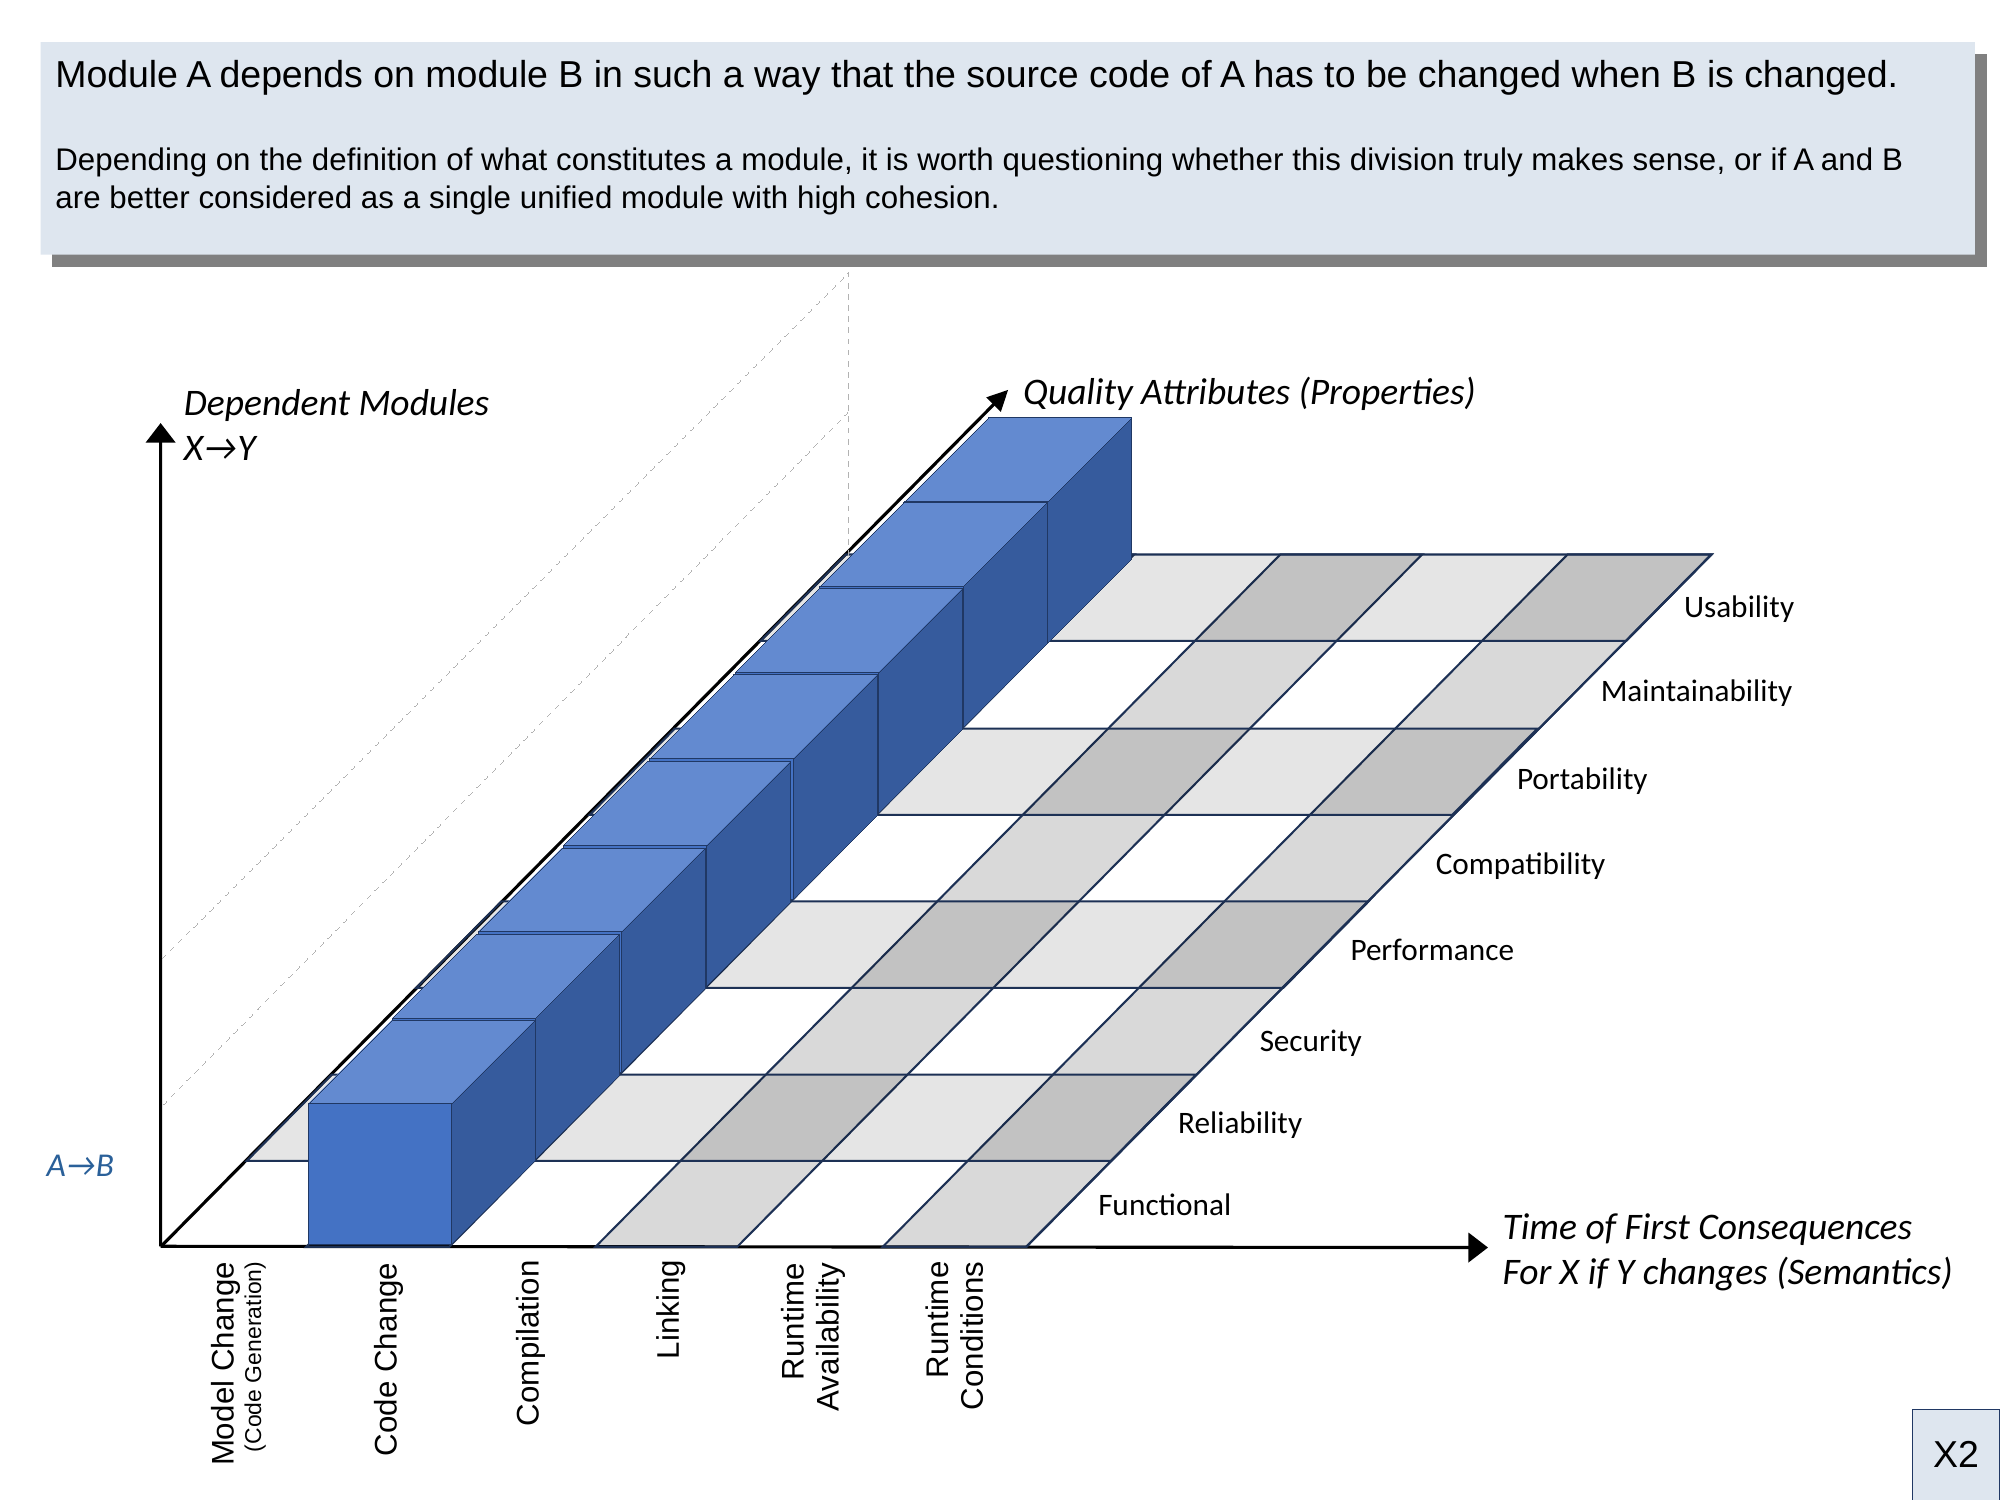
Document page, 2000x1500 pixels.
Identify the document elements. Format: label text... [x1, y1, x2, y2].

text_box A→B [0, 645, 161, 1193]
text_box Compilation [503, 1245, 560, 1480]
text_box Quality Attributes (Properties) [1008, 359, 1491, 420]
text_box X2 [1912, 1409, 2000, 1500]
text_box Time of First Consequences For X if Y changes (Semantics) [1487, 1195, 1969, 1300]
text_box Maintainability [1585, 663, 1813, 716]
text_box Portability [1502, 751, 1728, 804]
text_box Code Change [361, 1247, 422, 1480]
text_box Linking [643, 1247, 704, 1480]
text_box Module A depends on module B in such a way that the source code of A has to be changed when B is changed. Depending on the definition of what constitutes a module, it is worth questioning whether this division truly makes sense, or if A and B are better considered as a single unified module with high cohesion. [40, 42, 1975, 255]
text_box Usability [1669, 578, 1820, 631]
text_box Performance [1328, 921, 1640, 975]
text_box Compatibility [1420, 835, 1694, 889]
text_box [246, 417, 1709, 1247]
text_box Reliability [1163, 1094, 1359, 1147]
text_box Model Change (Code Generation) [198, 1246, 290, 1484]
text_box Functional [1083, 1177, 1301, 1230]
text_box Runtime Conditions [912, 1246, 1007, 1480]
text_box Runtime Availability [768, 1248, 863, 1455]
text_box Security [1245, 1012, 1428, 1065]
text_box Dependent Modules X→Y [160, 325, 505, 521]
